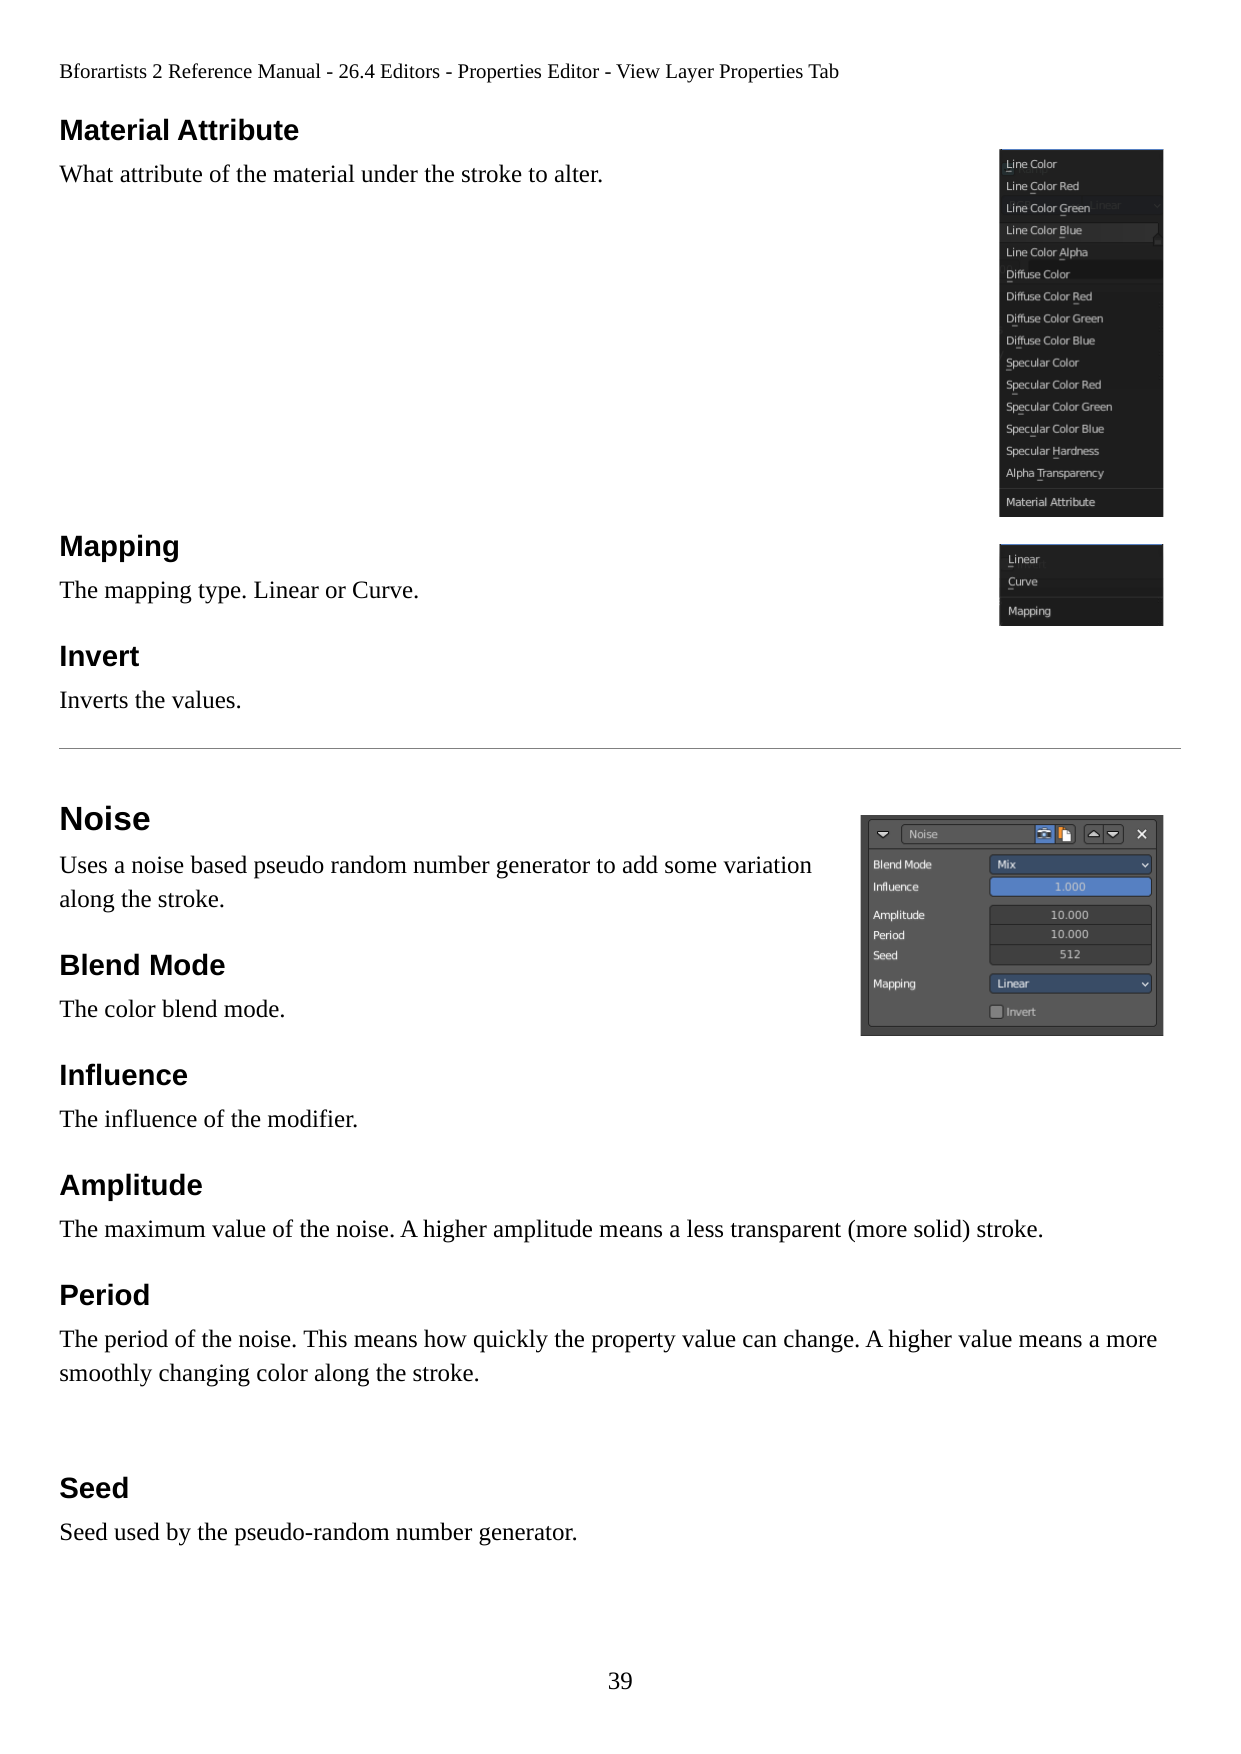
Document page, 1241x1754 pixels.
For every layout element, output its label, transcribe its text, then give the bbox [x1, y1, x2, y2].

picture [999, 149, 1164, 517]
picture [860, 815, 1164, 1036]
text Uses a noise based pseudo random number generator to add some variation along the stroke. [59, 850, 860, 913]
text The mapping type. Linear or Curve. [59, 575, 999, 604]
picture [999, 544, 1164, 626]
subtitle Material Attribute [59, 113, 1181, 146]
text The maximum value of the noise. A higher amplitude means a less transparent (more solid) stroke. [59, 1214, 1181, 1243]
subtitle Influence [59, 1058, 1181, 1092]
text The color blend mode. [59, 994, 860, 1023]
subtitle [1164, 948, 1181, 982]
text [1164, 994, 1181, 1023]
subtitle Amplitude [59, 1168, 1181, 1202]
subtitle Mapping [59, 529, 1181, 562]
subtitle Blend Mode [59, 948, 860, 982]
text The influence of the modifier. [59, 1104, 1181, 1133]
subtitle Noise [59, 799, 1181, 837]
subtitle Period [59, 1278, 1181, 1312]
subtitle Seed [59, 1471, 1181, 1505]
text Seed used by the pseudo-random number generator. [59, 1517, 1181, 1546]
text The period of the noise. This means how quickly the property value can change. A higher value means a more smoothly changing color along the stroke. [59, 1324, 1181, 1387]
text Inverts the values. [59, 685, 1181, 713]
subtitle Invert [59, 638, 1181, 672]
text What attribute of the material under the stroke to alter. [59, 159, 999, 188]
